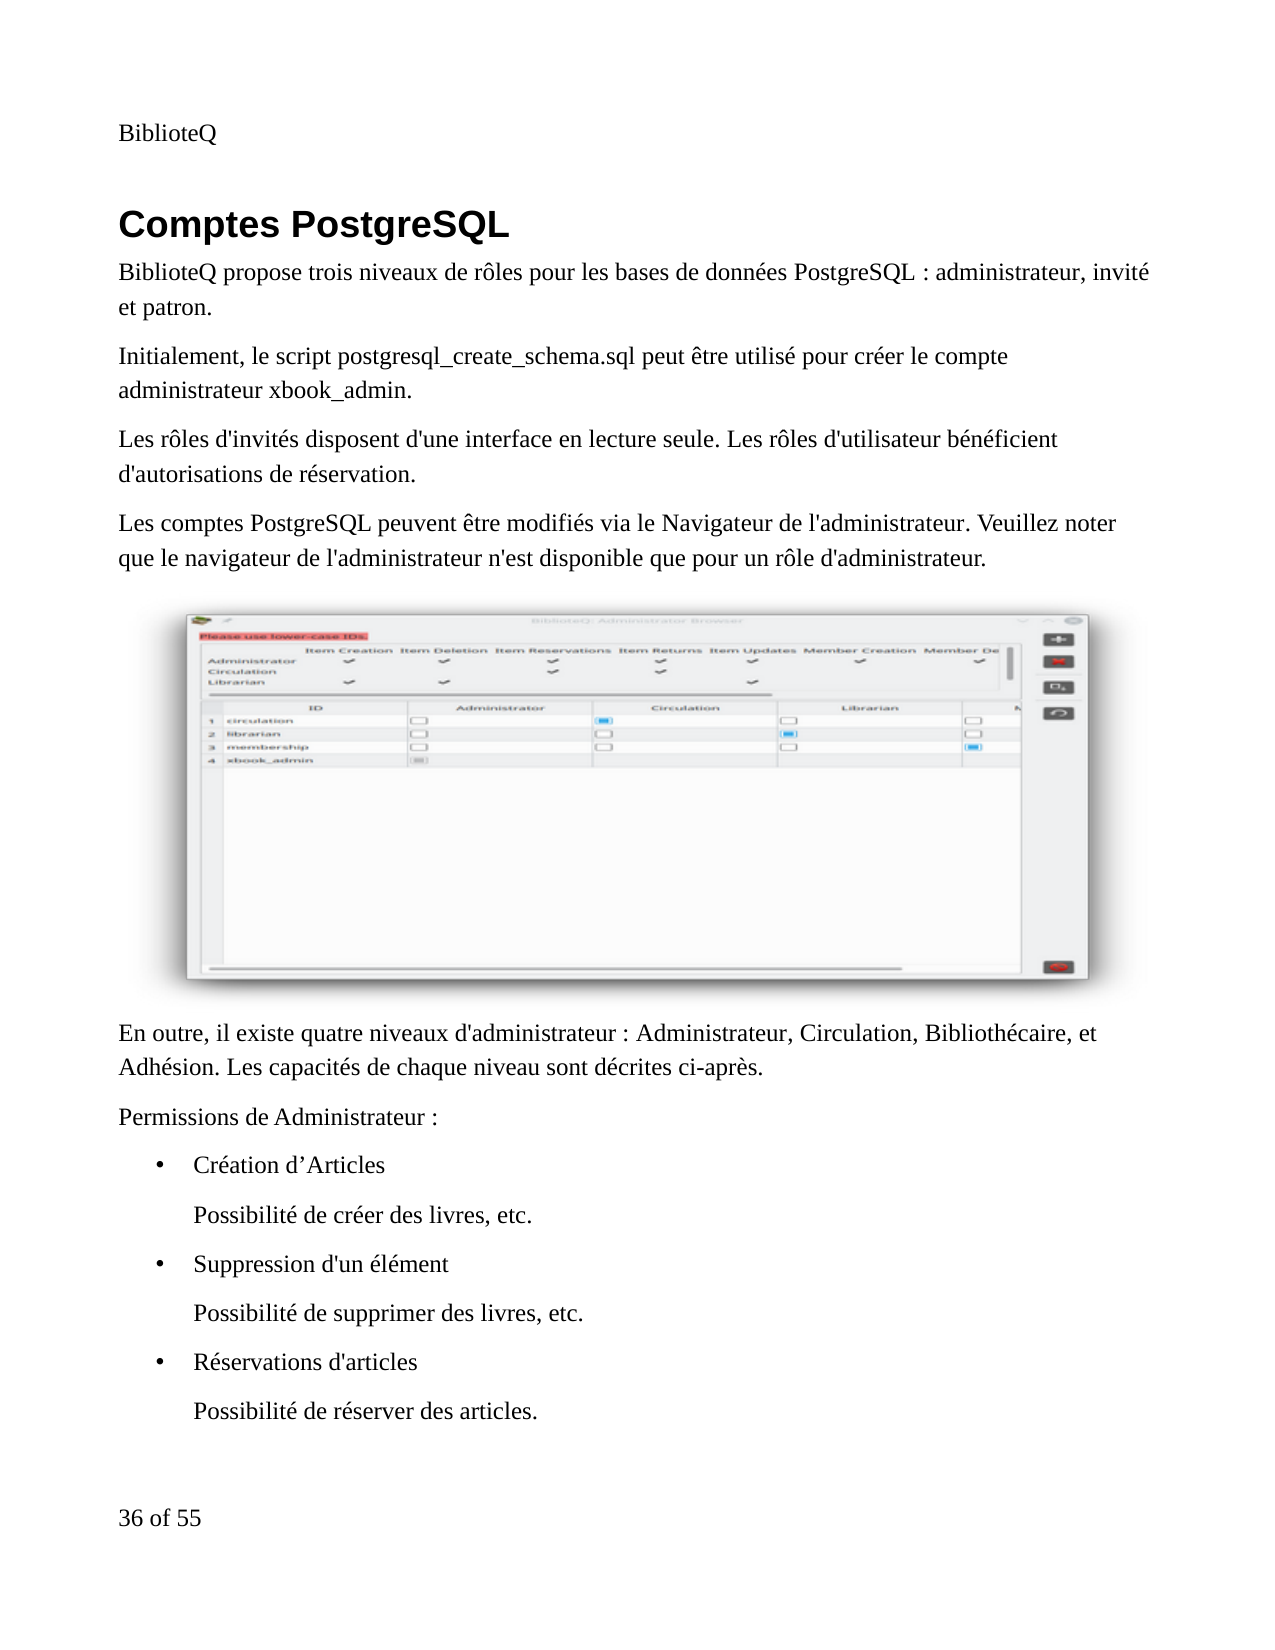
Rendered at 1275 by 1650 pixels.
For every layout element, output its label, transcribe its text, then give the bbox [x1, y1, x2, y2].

list Possibilité de réserver des articles. [156, 1396, 1157, 1425]
picture [118, 591, 1157, 1013]
text Initialement, le script postgresql_create_schema.sql peut être utilisé pour créer le compte administrateur xbook_admin. [118, 341, 1157, 404]
list Réservations d'articles [156, 1347, 1157, 1376]
list Suppression d'un élément [156, 1249, 1157, 1277]
list Possibilité de supprimer des livres, etc. [156, 1298, 1157, 1327]
text En outre, il existe quatre niveaux d'administrateur : Administrateur, Circulation, Bibliothécaire, et Adhésion. Les capacités de chaque niveau sont décrites ci-après. [118, 1013, 1157, 1081]
list Création d’Articles [156, 1151, 1157, 1179]
list Possibilité de créer des livres, etc. [156, 1200, 1157, 1228]
text Les rôles d'invités disposent d'une interface en lecture seule. Les rôles d'utilisateur bénéficient d'autorisations de réservation. [118, 424, 1157, 488]
subtitle Comptes PostgreSQL [118, 201, 1157, 245]
text Permissions de Administrateur : [118, 1102, 1157, 1130]
text BiblioteQ propose trois niveaux de rôles pour les bases de données PostgreSQL : administrateur, invité et patron. [118, 257, 1157, 321]
text Les comptes PostgreSQL peuvent être modifiés via le Navigateur de l'administrateur. Veuillez noter que le navigateur de l'administrateur n'est disponible que pour un rôle d'administrateur. [118, 508, 1157, 571]
